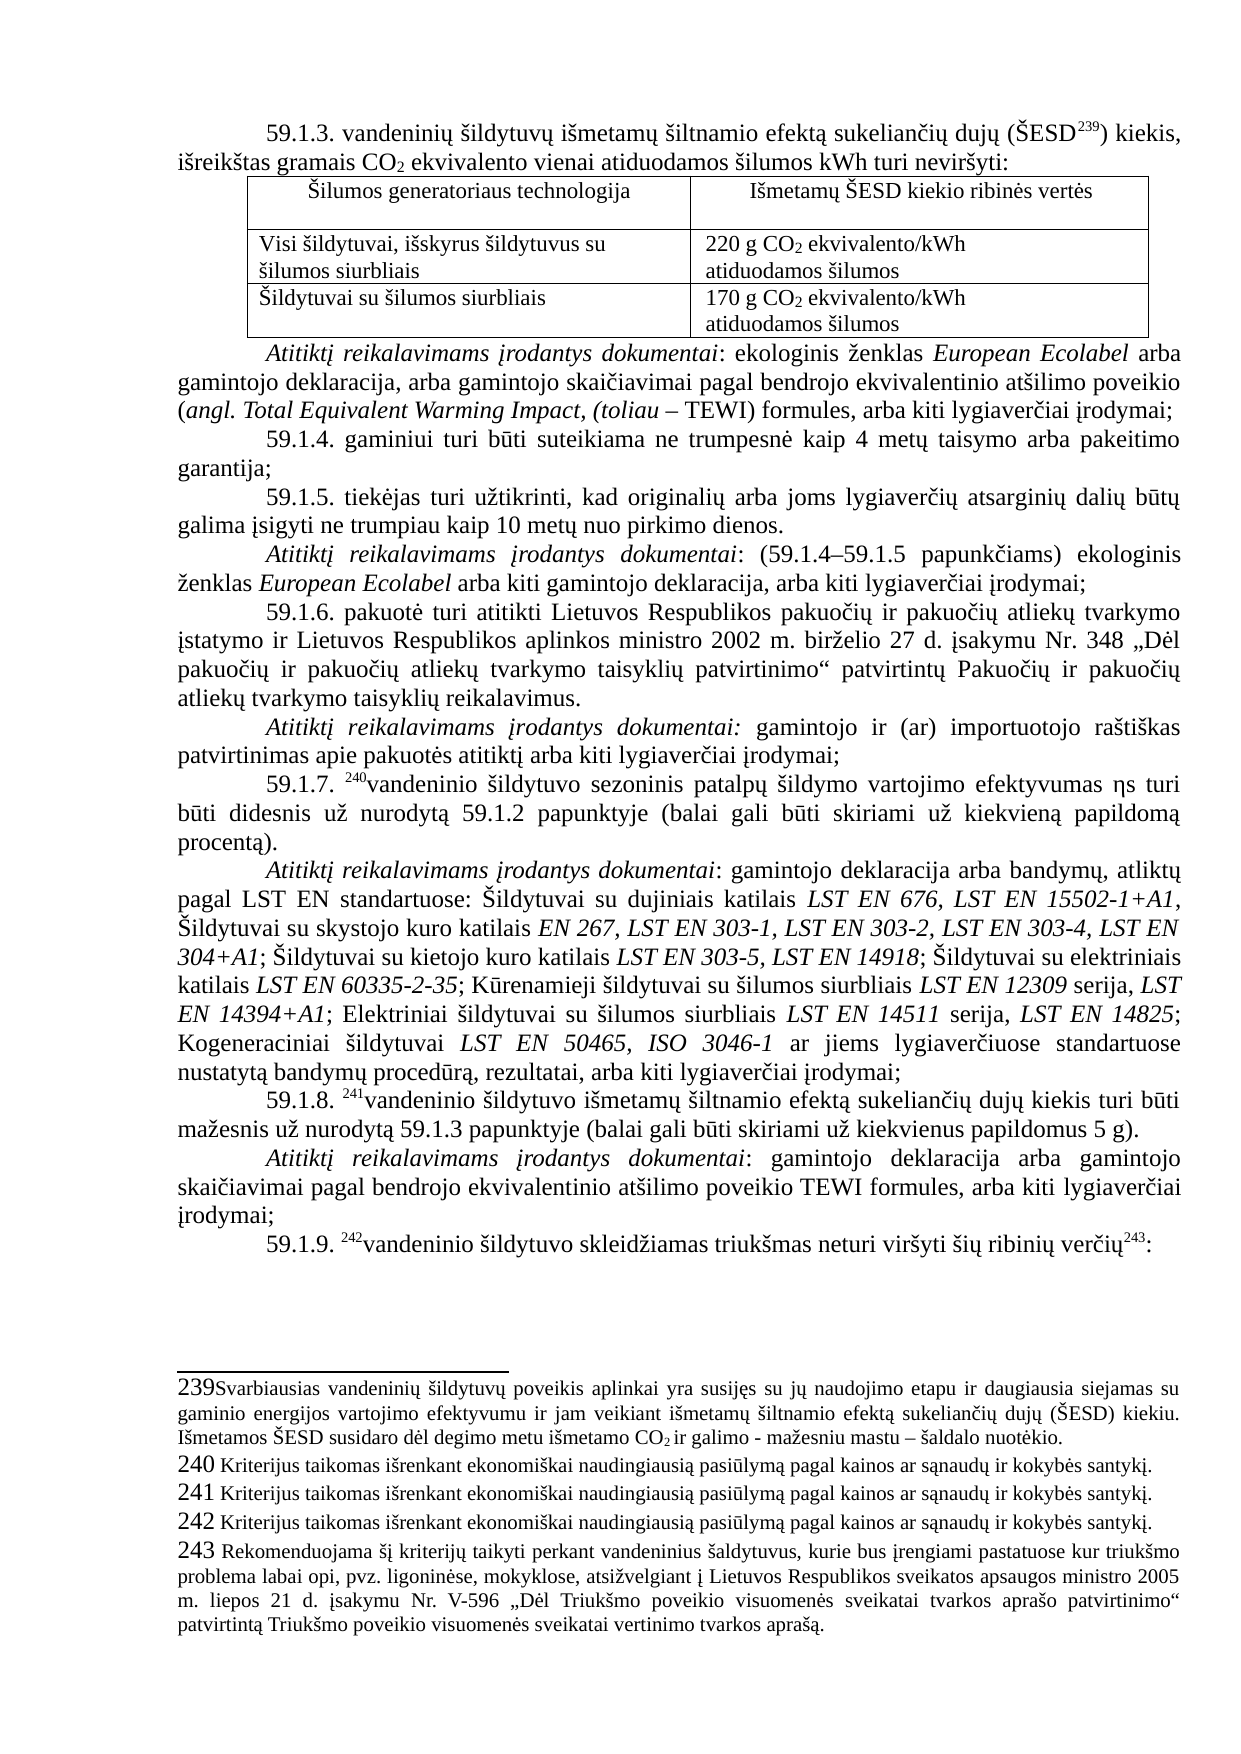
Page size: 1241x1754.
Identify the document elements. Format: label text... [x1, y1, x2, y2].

text 59.1.5. tiekėjas turi užtikrinti, kad originalių arba joms lygiaverčių atsarginių dalių būtų galima įsigyti ne trumpiau kaip 10 metų nuo pirkimo dienos. [177, 482, 1181, 539]
text Atitiktį reikalavimams įrodantys dokumentai: gamintojo deklaracija arba gamintojo skaičiavimai pagal bendrojo ekvivalentinio atšilimo poveikio TEWI formules, arba kiti lygiaverčiai įrodymai; [177, 1143, 1181, 1229]
table_cell Visi šildytuvai, išskyrus šildytuvus su šilumos siurbliais [248, 230, 690, 283]
text 59.1.7. vandeninio šildytuvo sezoninis patalpų šildymo vartojimo efektyvumas ηs turi būti didesnis už nurodytą 59.1.2 papunktyje (balai gali būti skiriami už kiekvieną papildomą procentą). [177, 769, 1181, 855]
text 59.1.3. vandeninių šildytuvų išmetamų šiltnamio efektą sukeliančių dujų (ŠESD) kiekis, išreikštas gramais CO2 ekvivalento vienai atiduodamos šilumos kWh turi neviršyti: [177, 118, 1181, 176]
text Atitiktį reikalavimams įrodantys dokumentai: (59.1.4–59.1.5 papunkčiams) ekologinis ženklas European Ecolabel arba kiti gamintojo deklaracija, arba kiti lygiaverčiai įrodymai; [177, 539, 1181, 597]
text 59.1.4. gaminiui turi būti suteikiama ne trumpesnė kaip 4 metų taisymo arba pakeitimo garantija; [177, 424, 1181, 482]
text 59.1.6. pakuotė turi atitikti Lietuvos Respublikos pakuočių ir pakuočių atliekų tvarkymo įstatymo ir Lietuvos Respublikos aplinkos ministro 2002 m. birželio 27 d. įsakymu Nr. 348 „Dėl pakuočių ir pakuočių atliekų tvarkymo taisyklių patvirtinimo“ patvirtintų Pakuočių ir pakuočių atliekų tvarkymo taisyklių reikalavimus. [177, 597, 1181, 712]
text 59.1.8. vandeninio šildytuvo išmetamų šiltnamio efektą sukeliančių dujų kiekis turi būti mažesnis už nurodytą 59.1.3 papunktyje (balai gali būti skiriami už kiekvienus papildomus 5 g). [177, 1085, 1181, 1143]
table_cell 170 g CO2 ekvivalento/kWh atiduodamos šilumos [691, 284, 1148, 337]
text Kriterijus taikomas išrenkant ekonomiškai naudingiausią pasiūlymą pagal kainos ar sąnaudų ir kokybės santykį. [177, 1449, 1181, 1477]
text Svarbiausias vandeninių šildytuvų poveikis aplinkai yra susijęs su jų naudojimo etapu ir daugiausia siejamas su gaminio energijos vartojimo efektyvumu ir jam veikiant išmetamų šiltnamio efektą sukeliančių dujų (ŠESD) kiekiu. Išmetamos ŠESD susidaro dėl degimo metu išmetamo CO2 ir galimo - mažesniu mastu – šaldalo nuotėkio. [177, 1372, 1181, 1449]
text Kriterijus taikomas išrenkant ekonomiškai naudingiausią pasiūlymą pagal kainos ar sąnaudų ir kokybės santykį. [177, 1506, 1181, 1535]
text Kriterijus taikomas išrenkant ekonomiškai naudingiausią pasiūlymą pagal kainos ar sąnaudų ir kokybės santykį. [177, 1477, 1181, 1506]
table_header Šilumos generatoriaus technologija [248, 177, 690, 229]
text Rekomenduojama šį kriterijų taikyti perkant vandeninius šaldytuvus, kurie bus įrengiami pastatuose kur triukšmo problema labai opi, pvz. ligoninėse, mokyklose, atsižvelgiant į Lietuvos Respublikos sveikatos apsaugos ministro 2005 m. liepos 21 d. įsakymu Nr. V-596 „Dėl Triukšmo poveikio visuomenės sveikatai tvarkos aprašo patvirtinimo“ patvirtintą Triukšmo poveikio visuomenės sveikatai vertinimo tvarkos aprašą. [177, 1535, 1181, 1636]
text 59.1.9. vandeninio šildytuvo skleidžiamas triukšmas neturi viršyti šių ribinių verčių: [177, 1229, 1181, 1258]
text Atitiktį reikalavimams įrodantys dokumentai: gamintojo deklaracija arba bandymų, atliktų pagal LST EN standartuose: Šildytuvai su dujiniais katilais LST EN 676, LST EN 15502-1+A1, Šildytuvai su skystojo kuro katilais EN 267, LST EN 303-1, LST EN 303-2, LST EN 303-4, LST EN 304+A1; Šildytuvai su kietojo kuro katilais LST EN 303-5, LST EN 14918; Šildytuvai su elektriniais katilais LST EN 60335-2-35; Kūrenamieji šildytuvai su šilumos siurbliais LST EN 12309 serija, LST EN 14394+A1; Elektriniai šildytuvai su šilumos siurbliais LST EN 14511 serija, LST EN 14825; Kogeneraciniai šildytuvai LST EN 50465, ISO 3046-1 ar jiems lygiaverčiuose standartuose nustatytą bandymų procedūrą, rezultatai, arba kiti lygiaverčiai įrodymai; [177, 855, 1181, 1085]
text Atitiktį reikalavimams įrodantys dokumentai: gamintojo ir (ar) importuotojo raštiškas patvirtinimas apie pakuotės atitiktį arba kiti lygiaverčiai įrodymai; [177, 712, 1181, 769]
text Atitiktį reikalavimams įrodantys dokumentai: ekologinis ženklas European Ecolabel arba gamintojo deklaracija, arba gamintojo skaičiavimai pagal bendrojo ekvivalentinio atšilimo poveikio (angl. Total Equivalent Warming Impact, (toliau – TEWI) formules, arba kiti lygiaverčiai įrodymai; [177, 338, 1181, 424]
table_header Išmetamų ŠESD kiekio ribinės vertės [691, 177, 1148, 229]
table_cell 220 g CO2 ekvivalento/kWh atiduodamos šilumos [691, 230, 1148, 283]
table_cell Šildytuvai su šilumos siurbliais [248, 284, 690, 337]
